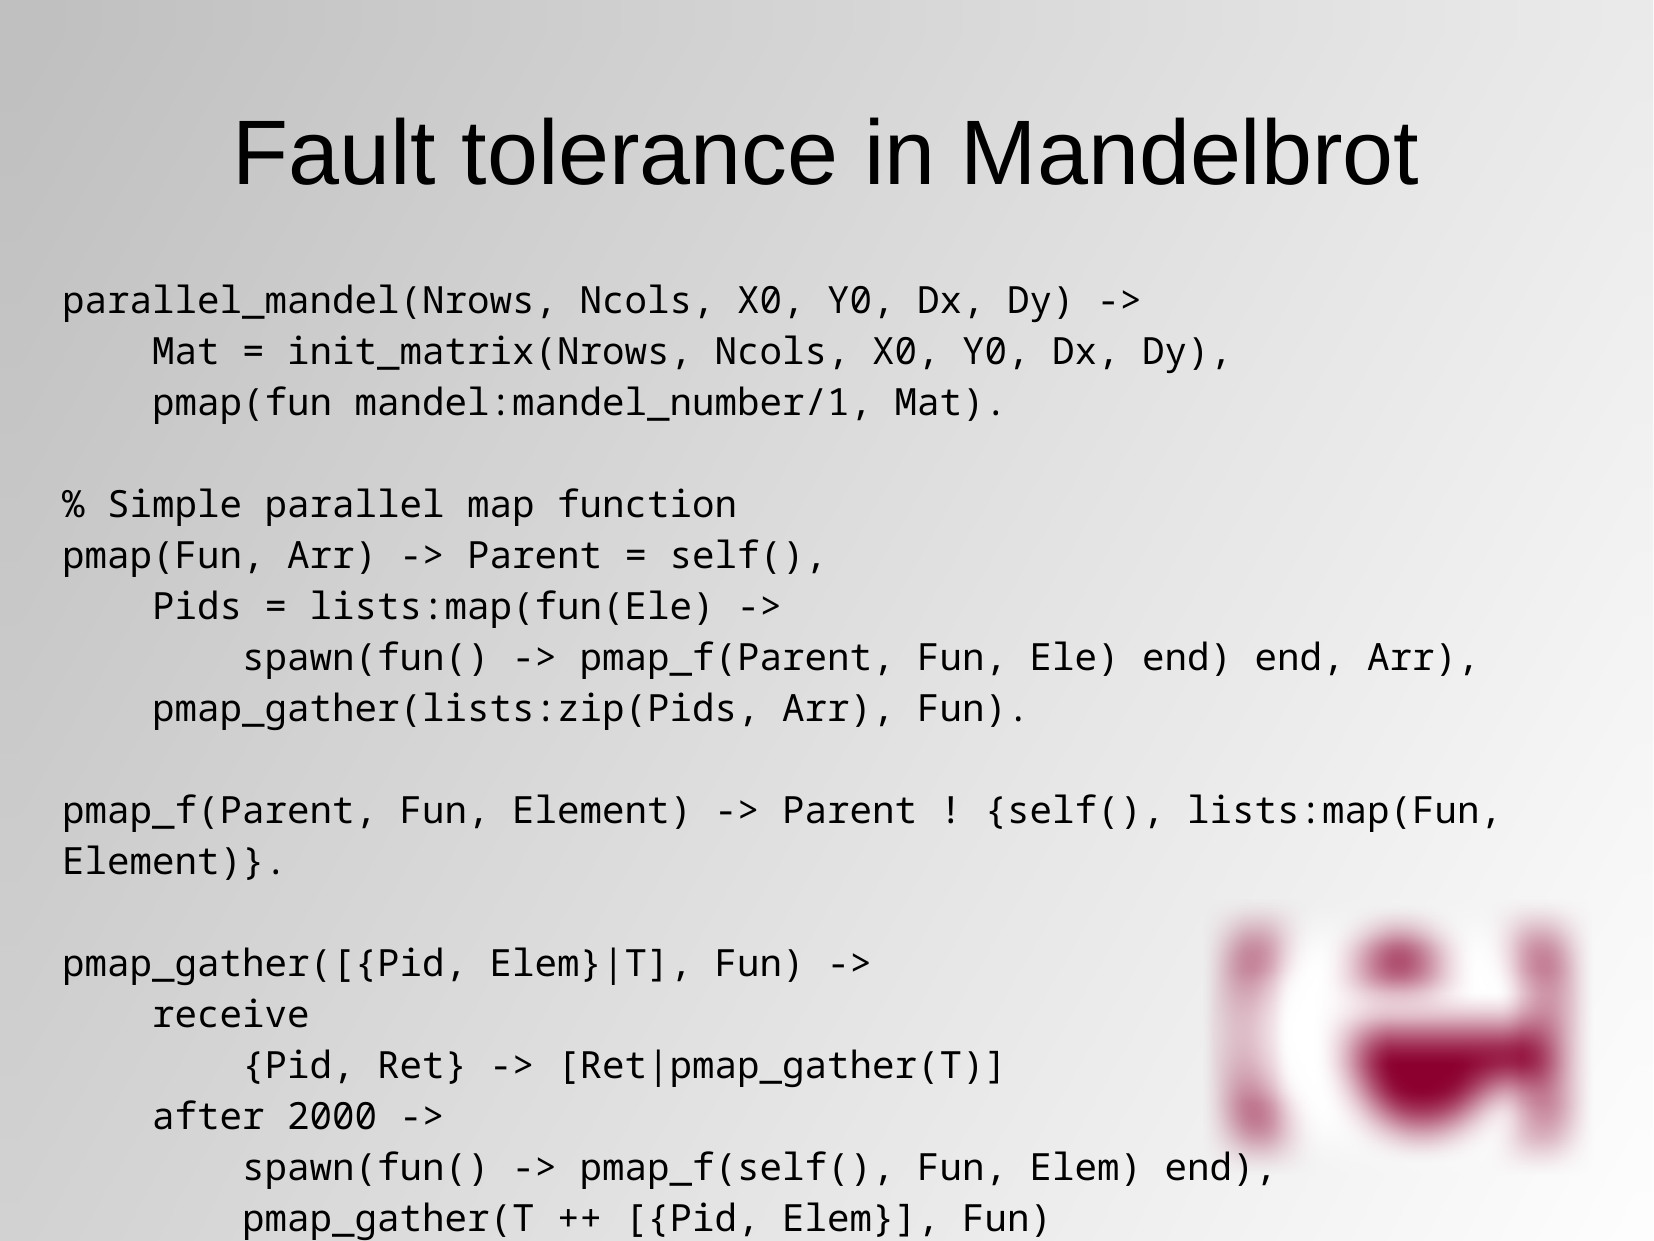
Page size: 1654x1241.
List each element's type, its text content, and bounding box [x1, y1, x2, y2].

text_box parallel_mandel(Nrows, Ncols, X0, Y0, Dx, Dy) -> Mat = init_matrix(Nrows, Ncols, X0, Y0, Dx, Dy), pmap(fun mandel:mandel_number/1, Mat). % Simple parallel map function pmap(Fun, Arr) -> Parent = self(), Pids = lists:map(fun(Ele) -> spawn(fun() -> pmap_f(Parent, Fun, Ele) end) end, Arr), pmap_gather(lists:zip(Pids, Arr), Fun). pmap_f(Parent, Fun, Element) -> Parent ! {self(), lists:map(Fun, Element)}. pmap_gather([{Pid, Elem}|T], Fun) -> receive {Pid, Ret} -> [Ret|pmap_gather(T)] after 2000 -> spawn(fun() -> pmap_f(self(), Fun, Elem) end), pmap_gather(T ++ [{Pid, Elem}], Fun) end; pmap_gather([], _) -> []. [47, 265, 1595, 1069]
title Fault tolerance in Mandelbrot [82, 56, 1571, 250]
picture [0, 0, 1654, 1241]
